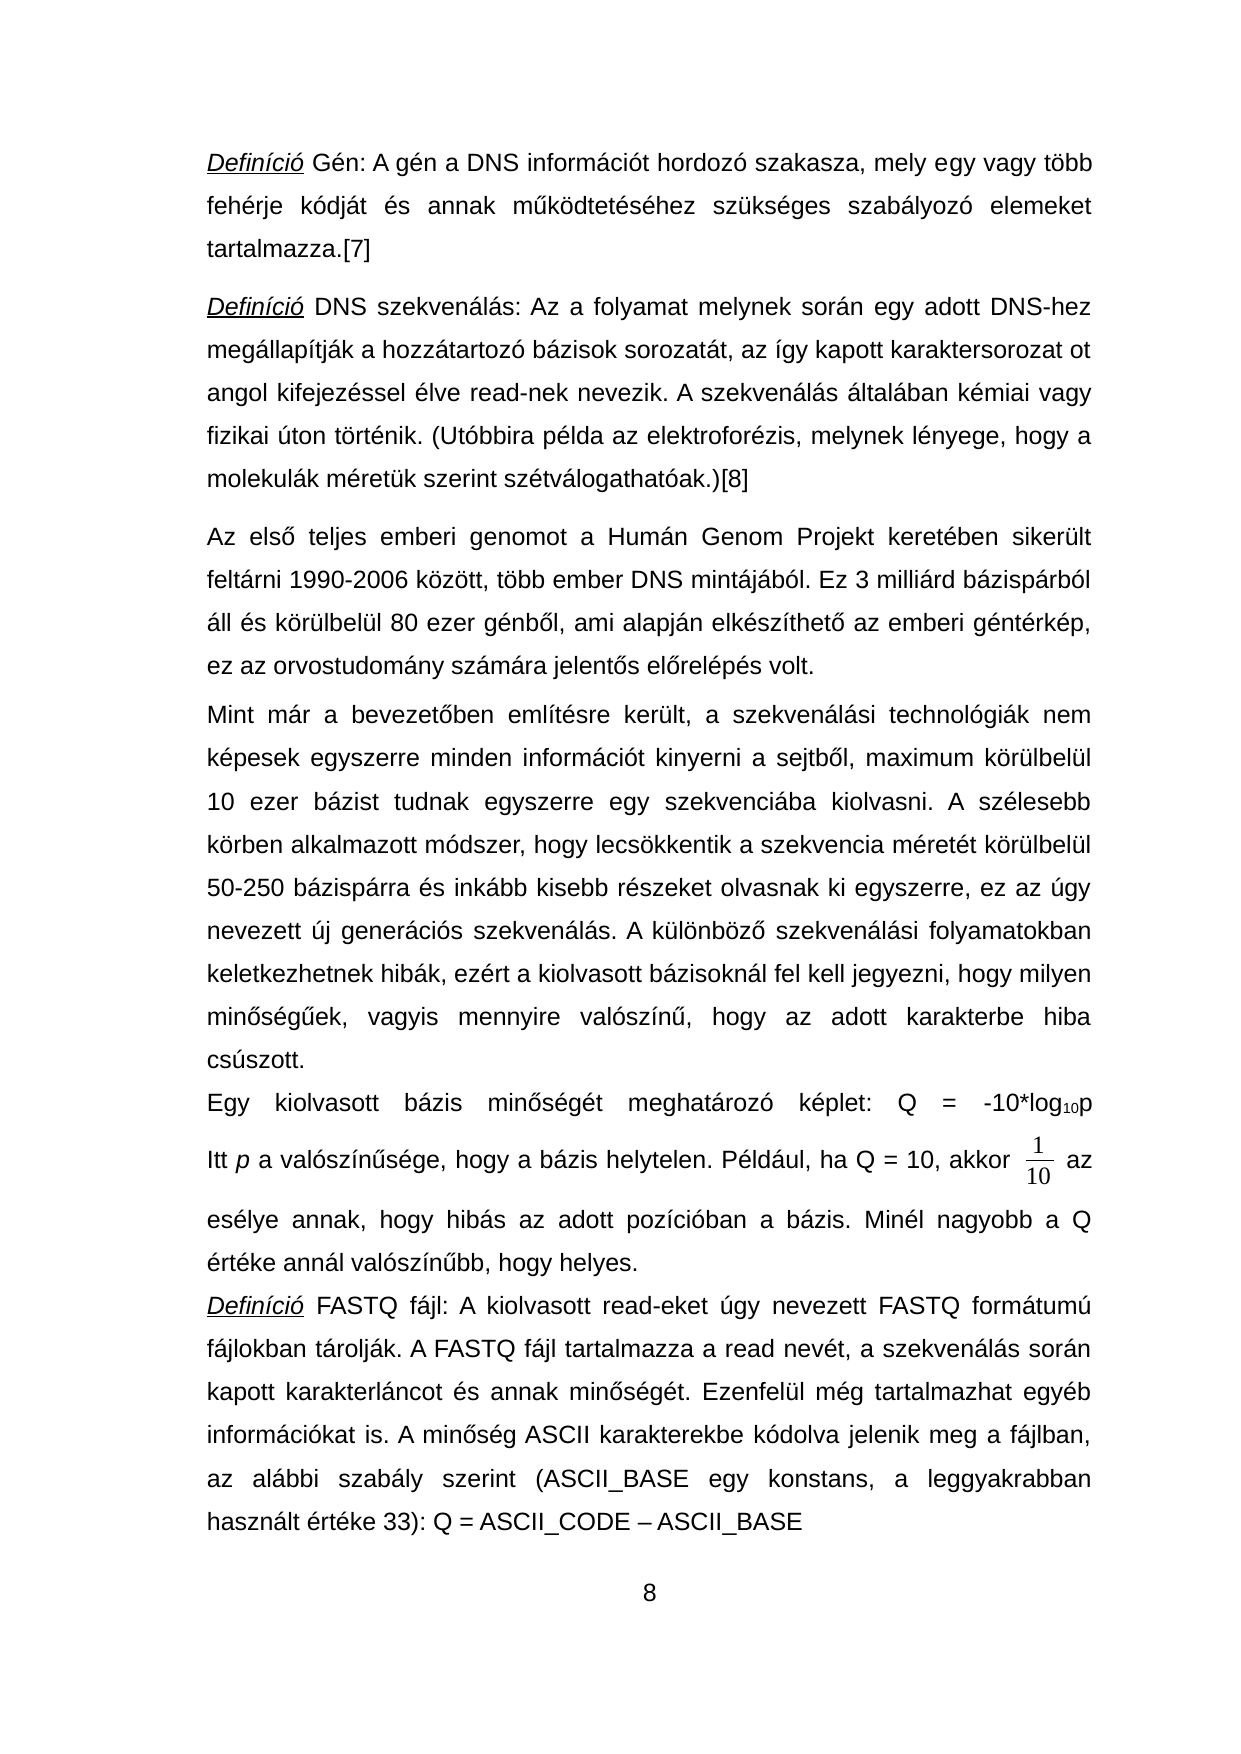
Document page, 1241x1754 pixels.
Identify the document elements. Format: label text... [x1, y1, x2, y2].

text Definíció DNS szekvenálás: Az a folyamat melynek során egy adott DNS-hez megállapítják a hozzátartozó bázisok sorozatát, az így kapott karaktersorozat ot angol kifejezéssel élve read-nek nevezik. A szekvenálás általában kémiai vagy fizikai úton történik. (Utóbbira példa az elektroforézis, melynek lényege, hogy a molekulák méretük szerint szétválogathatóak.)[8] [207, 292, 1093, 493]
text Definíció FASTQ fájl: A kiolvasott read-eket úgy nevezett FASTQ formátumú fájlokban tárolják. A FASTQ fájl tartalmazza a read nevét, a szekvenálás során kapott karakterláncot és annak minőségét. Ezenfelül még tartalmazhat egyéb információkat is. A minőség ASCII karakterekbe kódolva jelenik meg a fájlban, az alábbi szabály szerint (ASCII_BASE egy konstans, a leggyakrabban használt értéke 33): Q = ASCII_CODE – ASCII_BASE [207, 1291, 1093, 1535]
text Egy kiolvasott bázis minőségét meghatározó képlet: Q = -10*log10p Itt p a valószínűsége, hogy a bázis helytelen. Például, ha Q = 10, akkoraz esélye annak, hogy hibás az adott pozícióban a bázis. Minél nagyobb a Q értéke annál valószínűbb, hogy helyes. [207, 1088, 1093, 1277]
text Az első teljes emberi genomot a Humán Genom Projekt keretében sikerült feltárni 1990-2006 között, több ember DNS mintájából. Ez 3 milliárd bázispárból áll és körülbelül 80 ezer génből, ami alapján elkészíthető az emberi géntérkép, ez az orvostudomány számára jelentős előrelépés volt. [207, 522, 1093, 680]
text Definíció Gén: A gén a DNS információt hordozó szakasza, mely egy vagy több fehérje kódját és annak működtetéséhez szükséges szabályozó elemeket tartalmazza.[7] [207, 148, 1093, 263]
text Mint már a bevezetőben említésre került, a szekvenálási technológiák nem képesek egyszerre minden információt kinyerni a sejtből, maximum körülbelül 10 ezer bázist tudnak egyszerre egy szekvenciába kiolvasni. A szélesebb körben alkalmazott módszer, hogy lecsökkentik a szekvencia méretét körülbelül 50-250 bázispárra és inkább kisebb részeket olvasnak ki egyszerre, ez az úgy nevezett új generációs szekvenálás. A különböző szekvenálási folyamatokban keletkezhetnek hibák, ezért a kiolvasott bázisoknál fel kell jegyezni, hogy milyen minőségűek, vagyis mennyire valószínű, hogy az adott karakterbe hiba csúszott. [207, 700, 1093, 1074]
